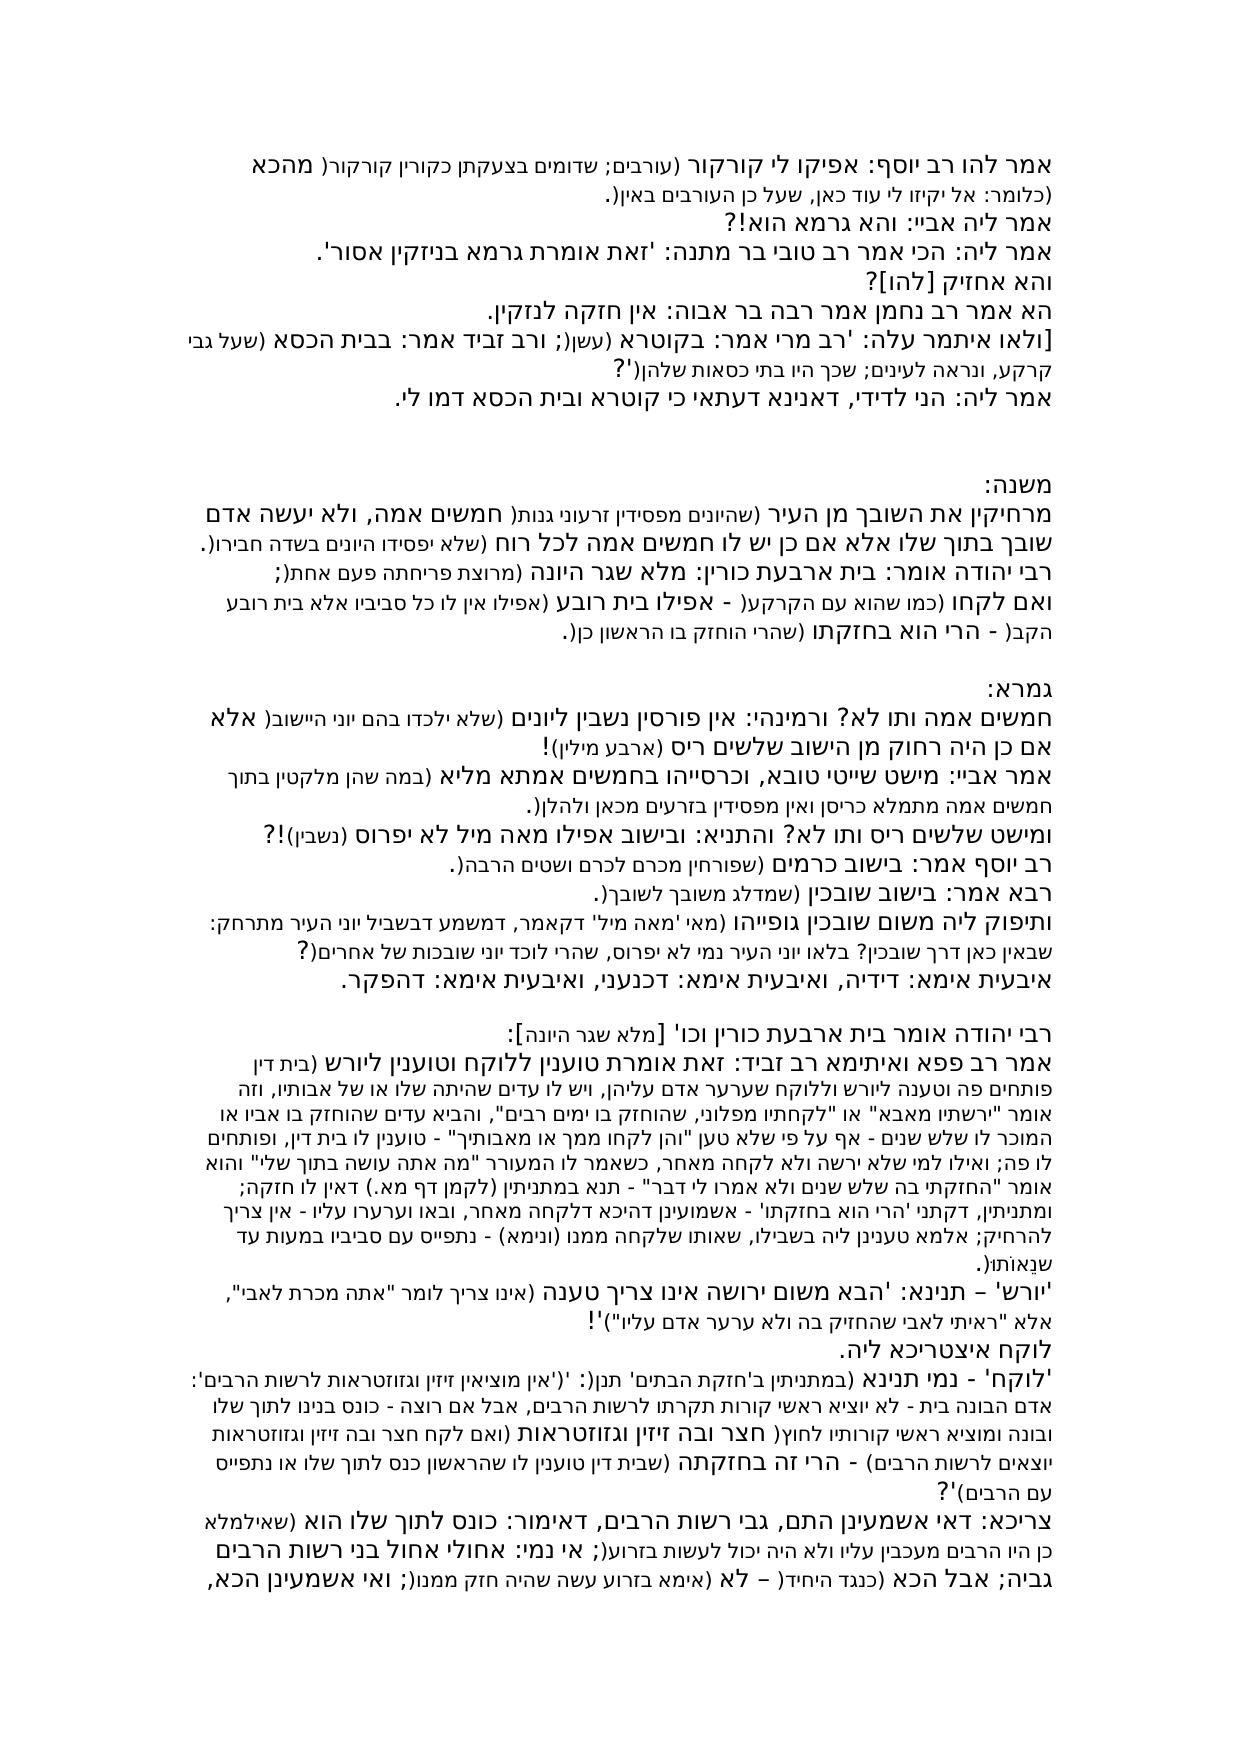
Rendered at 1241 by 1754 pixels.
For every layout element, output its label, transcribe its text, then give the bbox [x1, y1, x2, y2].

text הא אמר רב נחמן אמר רבה בר אבוה: אין חזקה לנזקין. [187, 296, 1053, 325]
text ותיפוק ליה משום שובכין גופייהו (מאי 'מאה מיל' דקאמר, דמשמע דבשביל יוני העיר מתרחק: שבאין כאן דרך שובכין? בלאו יוני העיר נמי לא יפרוס, שהרי לוכד יוני שובכות של אחרים(? [187, 907, 1053, 966]
text איבעית אימא: דידיה, ואיבעית אימא: דכנעני, ואיבעית אימא: דהפקר. [187, 966, 1053, 995]
text גמרא: [187, 674, 1053, 703]
text מרחיקין את השובך מן העיר (שהיונים מפסידין זרעוני גנות( חמשים אמה, ולא יעשה אדם שובך בתוך שלו אלא אם כן יש לו חמשים אמה לכל רוח (שלא יפסידו היונים בשדה חבירו(. [187, 499, 1053, 558]
text אמר אביי: מישט שייטי טובא, וכרסייהו בחמשים אמתא מליא (במה שהן מלקטין בתוך חמשים אמה מתמלא כריסן ואין מפסידין בזרעים מכאן ולהלן(. [187, 762, 1053, 820]
text רבא אמר: בישוב שובכין (שמדלג משובך לשובך(. [187, 878, 1053, 907]
text צריכא: דאי אשמעינן התם, גבי רשות הרבים, דאימור: כונס לתוך שלו הוא (שאילמלא כן היו הרבים מעכבין עליו ולא היה יכול לעשות בזרוע(; אי נמי: אחולי אחול בני רשות הרבים גביה; אבל הכא (כנגד היחיד( – לא (אימא בזרוע עשה שהיה חזק ממנו(; ואי אשמעינן הכא, [187, 1506, 1053, 1593]
text ואם לקחו (כמו שהוא עם הקרקע( - אפילו בית רובע (אפילו אין לו כל סביביו אלא בית רובע הקב( - הרי הוא בחזקתו (שהרי הוחזק בו הראשון כן(. [187, 587, 1053, 645]
text אמר רב פפא ואיתימא רב זביד: זאת אומרת טוענין ללוקח וטוענין ליורש (בית דין פותחים פה וטענה ליורש וללוקח שערער אדם עליהן, ויש לו עדים שהיתה שלו או של אבותיו, וזה אומר "ירשתיו מאבא" או "לקחתיו מפלוני, שהוחזק בו ימים רבים", והביא עדים שהוחזק בו אביו או המוכר לו שלש שנים - אף על פי שלא טען "והן לקחו ממך או מאבותיך" - טוענין לו בית דין, ופותחים לו פה; ואילו למי שלא ירשה ולא לקחה מאחר, כשאמר לו המעורר "מה אתה עושה בתוך שלי" והוא אומר "החזקתי בה שלש שנים ולא אמרו לי דבר" - תנא במתניתין (לקמן דף מא.) דאין לו חזקה; ומתניתין, דקתני 'הרי הוא בחזקתו' - אשמועינן דהיכא דלקחה מאחר, ובאו וערערו עליו - אין צריך להרחיק; אלמא טענינן ליה בשבילו, שאותו שלקחה ממנו (ונימא) - נתפייס עם סביביו במעות עד שנֵאוֹתוּ(. [187, 1048, 1053, 1277]
text אמר ליה: הני לדידי, דאנינא דעתאי כי קוטרא ובית הכסא דמו לי. [187, 383, 1053, 412]
text והא אחזיק [להו]? [187, 267, 1053, 296]
text לוקח איצטריכא ליה. [187, 1335, 1053, 1364]
text 'יורש' – תנינא: 'הבא משום ירושה אינו צריך טענה (אינו צריך לומר "אתה מכרת לאבי", אלא "ראיתי לאבי שהחזיק בה ולא ערער אדם עליו")'! [187, 1277, 1053, 1335]
text אמר ליה אביי: והא גרמא הוא!? [187, 208, 1053, 237]
text אמר להו רב יוסף: אפיקו לי קורקור (עורבים; שדומים בצעקתן כקורין קורקור( מהכא (כלומר: אל יקיזו לי עוד כאן, שעל כן העורבים באין(. [187, 150, 1053, 208]
text רבי יהודה אומר: בית ארבעת כורין: מלא שגר היונה (מרוצת פריחתה פעם אחת(; [187, 558, 1053, 587]
text [ולאו איתמר עלה: 'רב מרי אמר: בקוטרא (עשן(; ורב זביד אמר: בבית הכסא (שעל גבי קרקע, ונראה לעינים; שכך היו בתי כסאות שלהן('? [187, 325, 1053, 383]
text רבי יהודה אומר בית ארבעת כורין וכו' [מלא שגר היונה]: [187, 1019, 1053, 1048]
text חמשים אמה ותו לא? ורמינהי: אין פורסין נשבין ליונים (שלא ילכדו בהם יוני היישוב( אלא אם כן היה רחוק מן הישוב שלשים ריס (ארבע מילין)! [187, 703, 1053, 762]
text משנה: [187, 470, 1053, 499]
text אמר ליה: הכי אמר רב טובי בר מתנה: 'זאת אומרת גרמא בניזקין אסור'. [187, 237, 1053, 267]
text רב יוסף אמר: בישוב כרמים (שפורחין מכרם לכרם ושטים הרבה(. [187, 849, 1053, 878]
text ומישט שלשים ריס ותו לא? והתניא: ובישוב אפילו מאה מיל לא יפרוס (נשבין)!? [187, 820, 1053, 849]
text 'לוקח' - נמי תנינא (במתניתין ב'חזקת הבתים' תנן(: '('אין מוציאין זיזין וגזוזטראות לרשות הרבים': אדם הבונה בית - לא יוציא ראשי קורות תקרתו לרשות הרבים, אבל אם רוצה - כונס בנינו לתוך שלו ובונה ומוציא ראשי קורותיו לחוץ( חצר ובה זיזין וגזוזטראות (ואם לקח חצר ובה זיזין וגזוזטראות יוצאים לרשות הרבים) - הרי זה בחזקתה (שבית דין טוענין לו שהראשון כנס לתוך שלו או נתפייס עם הרבים)'? [187, 1364, 1053, 1506]
